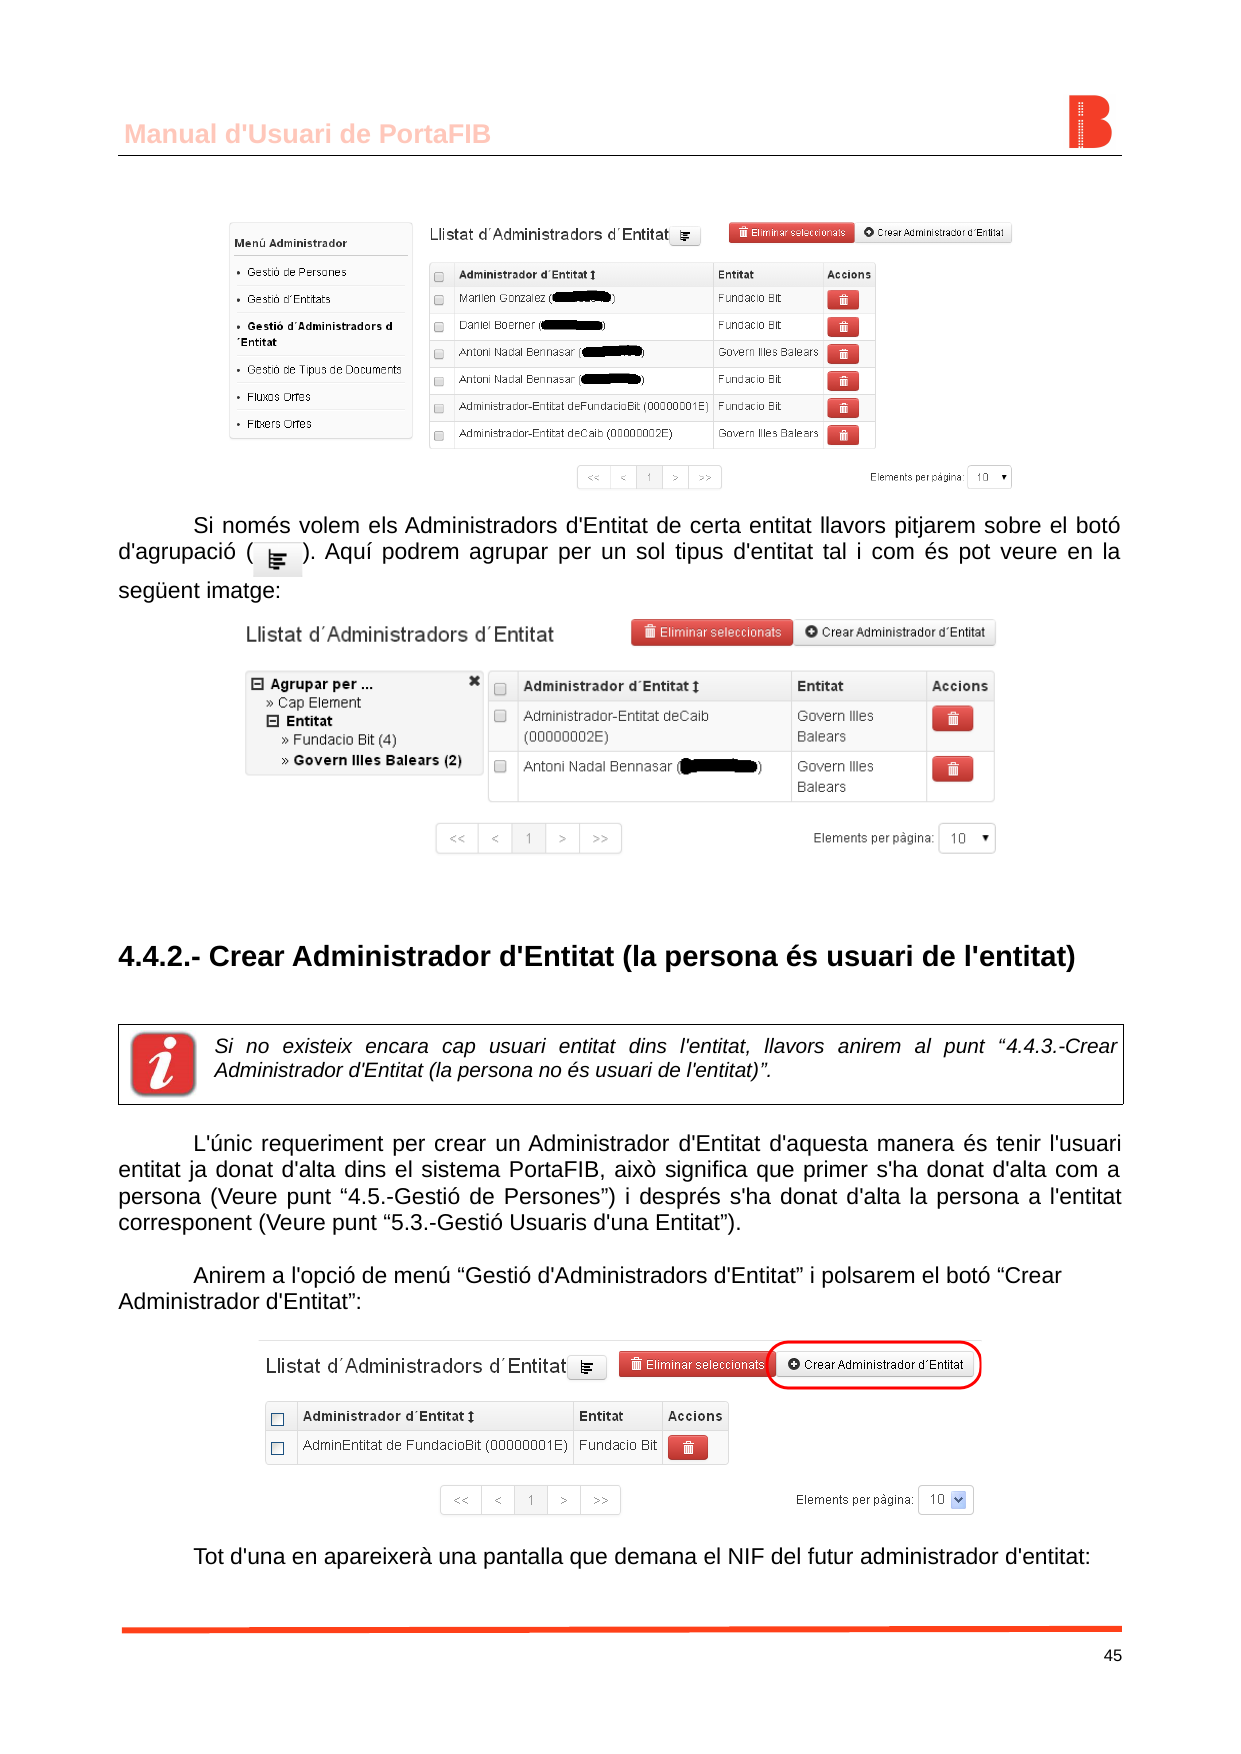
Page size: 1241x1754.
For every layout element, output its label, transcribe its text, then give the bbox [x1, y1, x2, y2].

text Tot d'una en apareixerà una pantalla que demana el NIF del futur administrador d'entitat: [118, 1543, 1122, 1569]
picture [129, 1030, 198, 1098]
picture [1063, 94, 1117, 150]
text L'únic requeriment per crear un Administrador d'Entitat d'aquesta manera és tenir l'usuari entitat ja donat d'alta dins el sistema PortaFIB, això significa que primer s'ha donat d'alta com a persona (Veure punt “4.5.-Gestió de Persones”) i després s'ha donat d'alta la persona a l'entitat corresponent (Veure punt “5.3.-Gestió Usuaris d'una Entitat”). [118, 1130, 1122, 1235]
text Anirem a l'opció de menú “Gestió d'Administradors d'Entitat” i polsarem el botó “Crear Administrador d'Entitat”: [118, 1262, 1122, 1314]
picture [237, 615, 1003, 864]
subtitle Crear Administrador d'Entitat (la persona és usuari de l'entitat) [118, 939, 1122, 973]
picture [222, 215, 1018, 500]
picture [253, 542, 303, 577]
table_header Si no existeix encara cap usuari entitat dins l'entitat, llavors anirem al punt “4.4.3.-Crear Administrador d'Entitat (la persona no és usuari de l'entitat)”. [209, 1025, 1123, 1103]
picture [258, 1340, 982, 1543]
table_header [119, 1025, 209, 1103]
text Si només volem els Administradors d'Entitat de certa entitat llavors pitjarem sobre el botó d'agrupació (). Aquí podrem agrupar per un sol tipus d'entitat tal i com és pot veure en la següent imatge: [118, 512, 1122, 603]
